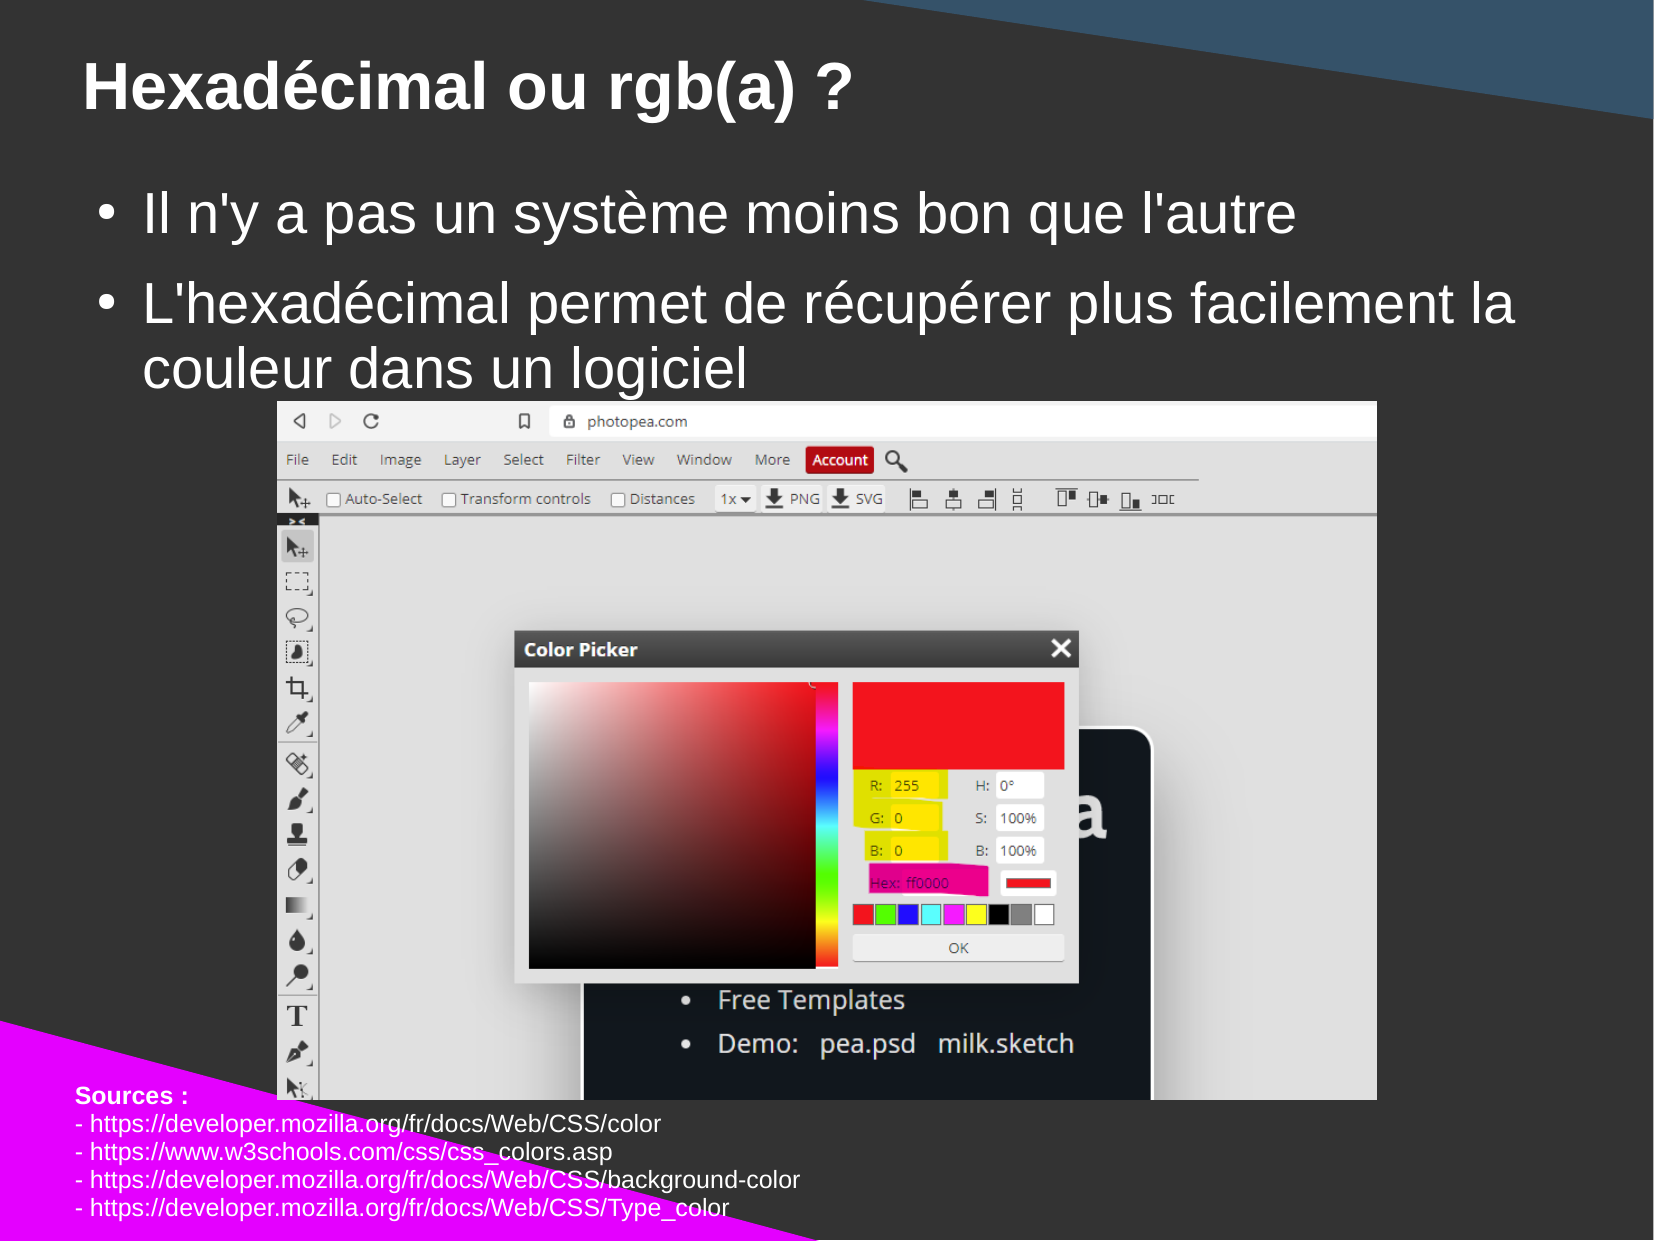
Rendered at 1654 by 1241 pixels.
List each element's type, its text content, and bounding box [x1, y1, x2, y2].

text_box Sources : - https://developer.mozilla.org/fr/docs/Web/CSS/color - https://www.w3schools.com/css/css_colors.asp - https://developer.mozilla.org/fr/docs/Web/CSS/background-color - https://developer.mozilla.org/fr/docs/Web/CSS/Type_color [60, 1074, 1546, 1241]
text_box [862, 0, 1654, 120]
text_box [0, 1020, 199, 1241]
list Il n'y a pas un système moins bon que l'autre L'hexadécimal permet de récupérer plus facilement la couleur dans un logiciel [80, 180, 1605, 402]
title Hexadécimal ou rgb(a) ? [82, 49, 1571, 162]
picture [277, 401, 1377, 1101]
